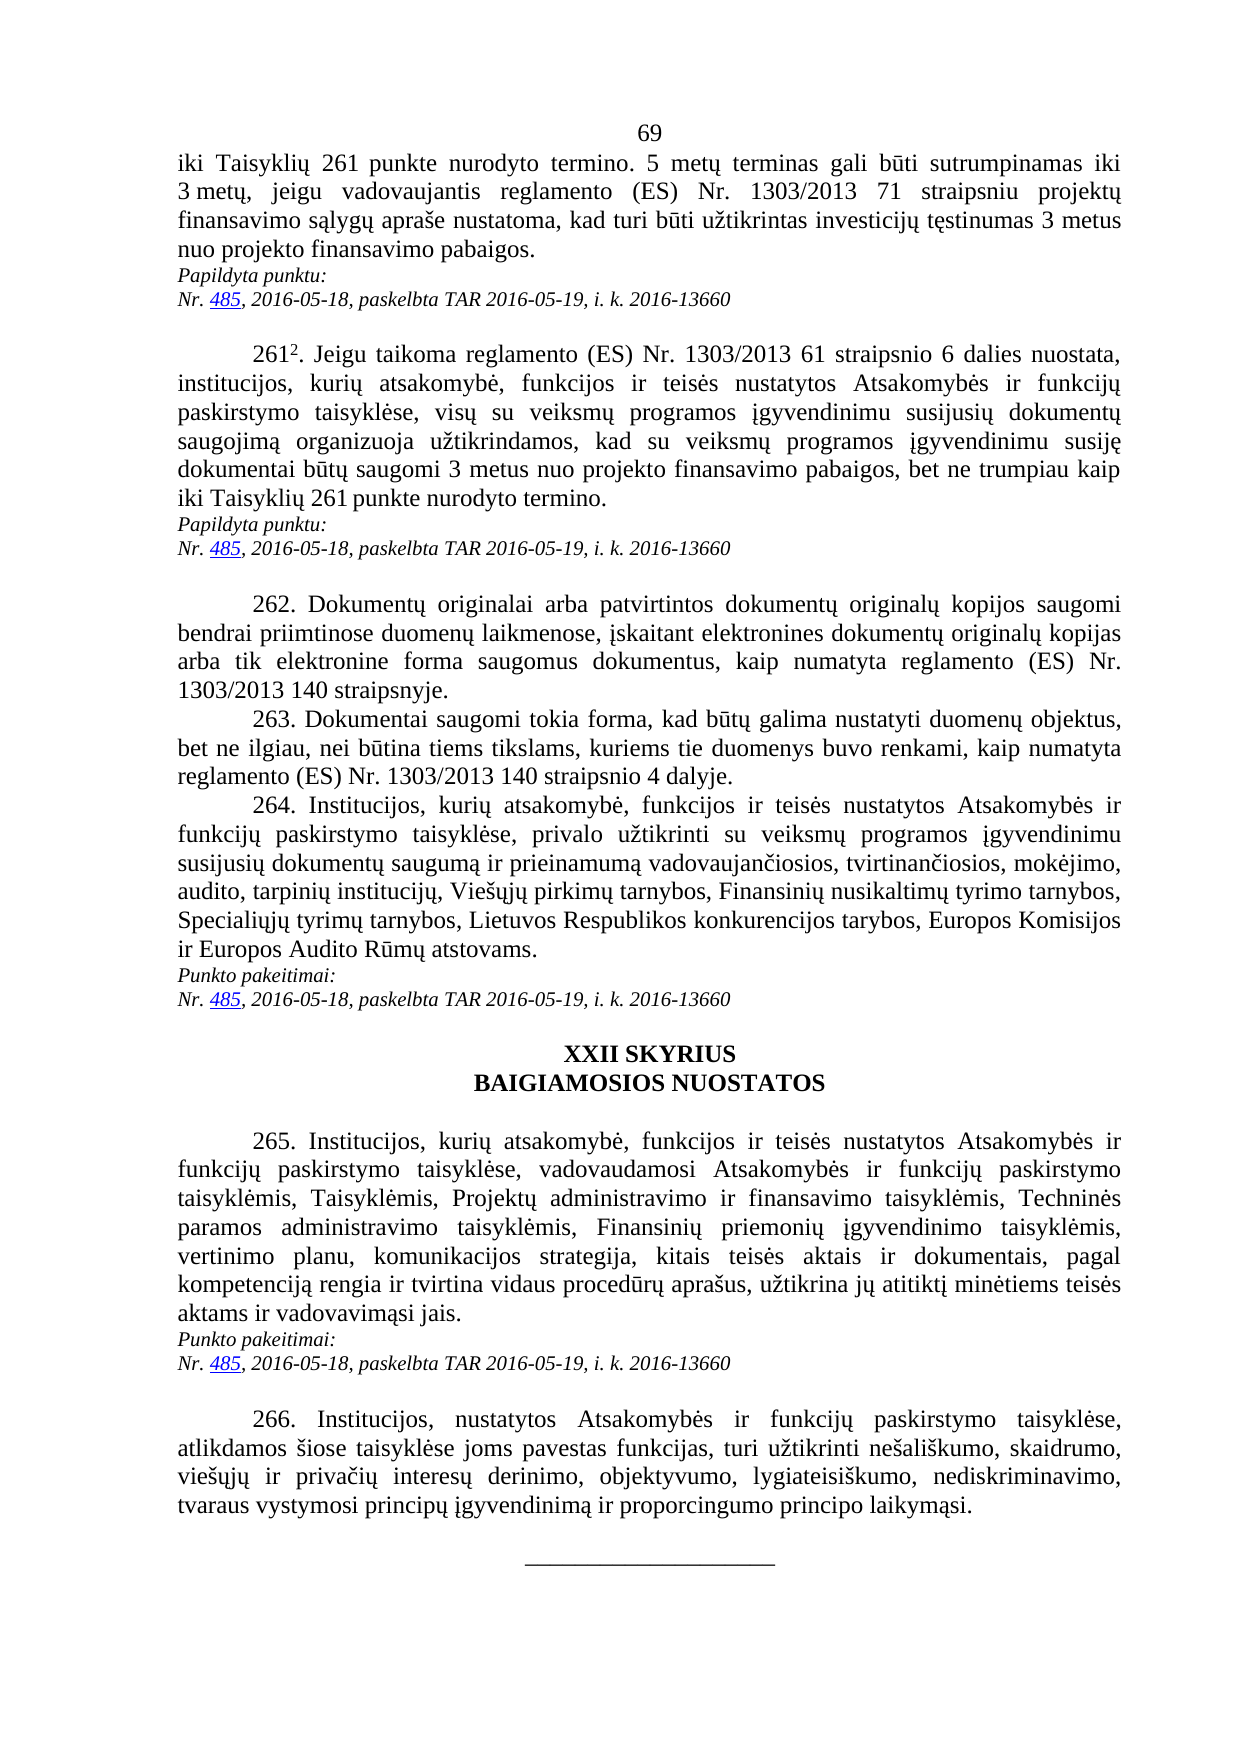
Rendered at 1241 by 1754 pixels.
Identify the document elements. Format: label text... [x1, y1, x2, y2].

text 2612. Jeigu taikoma reglamento (ES) Nr. 1303/2013 61 straipsnio 6 dalies nuostata, institucijos, kurių atsakomybė, funkcijos ir teisės nustatytos Atsakomybės ir funkcijų paskirstymo taisyklėse, visų su veiksmų programos įgyvendinimu susijusių dokumentų saugojimą organizuoja užtikrindamos, kad su veiksmų programos įgyvendinimu susiję dokumentai būtų saugomi 3 metus nuo projekto finansavimo pabaigos, bet ne trumpiau kaip iki Taisyklių 261 punkte nurodyto termino. [177, 339, 1122, 512]
text Papildyta punktu: [177, 512, 1122, 536]
text Papildyta punktu: [177, 263, 1122, 287]
text –––––––––––––––––––– [177, 1548, 1122, 1576]
text iki Taisyklių 261 punkte nurodyto termino. 5 metų terminas gali būti sutrumpinamas iki 3 metų, jeigu vadovaujantis reglamento (ES) Nr. 1303/2013 71 straipsniu projektų finansavimo sąlygų apraše nustatoma, kad turi būti užtikrintas investicijų tęstinumas 3 metus nuo projekto finansavimo pabaigos. [177, 148, 1122, 263]
text 265. Institucijos, kurių atsakomybė, funkcijos ir teisės nustatytos Atsakomybės ir funkcijų paskirstymo taisyklėse, vadovaudamosi Atsakomybės ir funkcijų paskirstymo taisyklėmis, Taisyklėmis, Projektų administravimo ir finansavimo taisyklėmis, Techninės paramos administravimo taisyklėmis, Finansinių priemonių įgyvendinimo taisyklėmis, vertinimo planu, komunikacijos strategija, kitais teisės aktais ir dokumentais, pagal kompetenciją rengia ir tvirtina vidaus procedūrų aprašus, užtikrina jų atitiktį minėtiems teisės aktams ir vadovavimąsi jais. [177, 1126, 1122, 1327]
text Punkto pakeitimai: [177, 963, 1122, 987]
text Nr. 485, 2016-05-18, paskelbta TAR 2016-05-19, i. k. 2016-13660 [177, 1351, 1122, 1375]
text XXII SKYRIUS [177, 1039, 1122, 1068]
text Nr. 485, 2016-05-18, paskelbta TAR 2016-05-19, i. k. 2016-13660 [177, 536, 1122, 560]
text 264. Institucijos, kurių atsakomybė, funkcijos ir teisės nustatytos Atsakomybės ir funkcijų paskirstymo taisyklėse, privalo užtikrinti su veiksmų programos įgyvendinimu susijusių dokumentų saugumą ir prieinamumą vadovaujančiosios, tvirtinančiosios, mokėjimo, audito, tarpinių institucijų, Viešųjų pirkimų tarnybos, Finansinių nusikaltimų tyrimo tarnybos, Specialiųjų tyrimų tarnybos, Lietuvos Respublikos konkurencijos tarybos, Europos Komisijos ir Europos Audito Rūmų atstovams. [177, 790, 1122, 963]
text 262. Dokumentų originalai arba patvirtintos dokumentų originalų kopijos saugomi bendrai priimtinose duomenų laikmenose, įskaitant elektronines dokumentų originalų kopijas arba tik elektronine forma saugomus dokumentus, kaip numatyta reglamento (ES) Nr. 1303/2013 140 straipsnyje. [177, 589, 1122, 704]
text Nr. 485, 2016-05-18, paskelbta TAR 2016-05-19, i. k. 2016-13660 [177, 987, 1122, 1011]
text Nr. 485, 2016-05-18, paskelbta TAR 2016-05-19, i. k. 2016-13660 [177, 287, 1122, 311]
text Punkto pakeitimai: [177, 1327, 1122, 1351]
text 263. Dokumentai saugomi tokia forma, kad būtų galima nustatyti duomenų objektus, bet ne ilgiau, nei būtina tiems tikslams, kuriems tie duomenys buvo renkami, kaip numatyta reglamento (ES) Nr. 1303/2013 140 straipsnio 4 dalyje. [177, 704, 1122, 790]
text 266. Institucijos, nustatytos Atsakomybės ir funkcijų paskirstymo taisyklėse, atlikdamos šiose taisyklėse joms pavestas funkcijas, turi užtikrinti nešališkumo, skaidrumo, viešųjų ir privačių interesų derinimo, objektyvumo, lygiateisiškumo, nediskriminavimo, tvaraus vystymosi principų įgyvendinimą ir proporcingumo principo laikymąsi. [177, 1404, 1122, 1519]
text BAIGIAMOSIOS NUOSTATOS [177, 1068, 1122, 1097]
